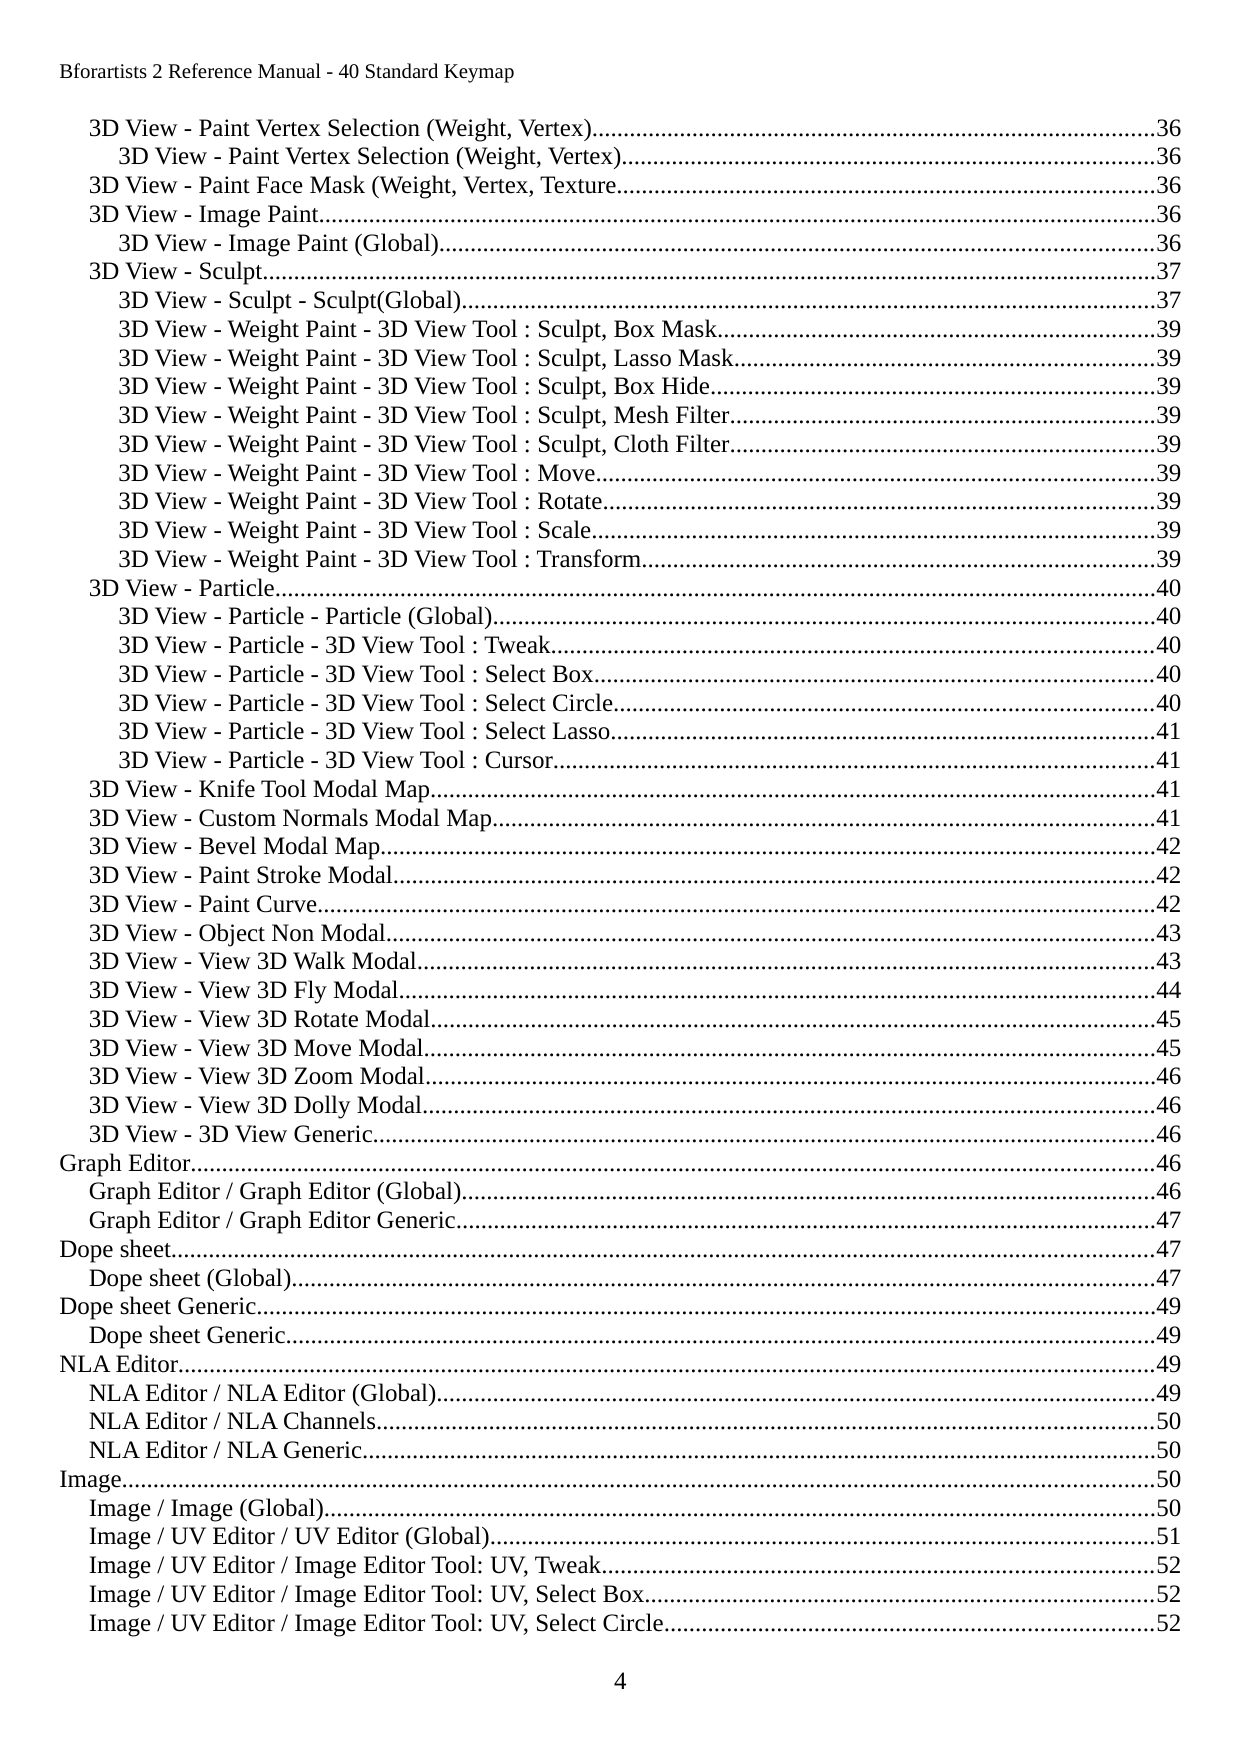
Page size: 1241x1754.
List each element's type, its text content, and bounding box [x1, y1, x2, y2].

text 3D View - Paint Curve 42 [88, 889, 1181, 918]
text 3D View - View 3D Zoom Modal 46 [88, 1061, 1181, 1090]
text NLA Editor / NLA Editor (Global) 49 [88, 1378, 1181, 1406]
text 3D View - Sculpt 37 [88, 256, 1181, 285]
text 3D View - Particle 40 [88, 573, 1181, 601]
text Dope sheet Generic 49 [88, 1320, 1181, 1349]
text 3D View - Weight Paint - 3D View Tool : Scale 39 [118, 515, 1181, 544]
text 3D View - View 3D Move Modal 45 [88, 1033, 1181, 1061]
text Image / UV Editor / Image Editor Tool: UV, Select Circle 52 [88, 1608, 1181, 1636]
text Dope sheet (Global) 47 [88, 1263, 1181, 1291]
text 3D View - View 3D Walk Modal 43 [88, 946, 1181, 975]
text NLA Editor / NLA Channels 50 [88, 1406, 1181, 1435]
text 3D View - View 3D Rotate Modal 45 [88, 1004, 1181, 1033]
text Dope sheet Generic 49 [59, 1291, 1181, 1320]
text 3D View - Paint Vertex Selection (Weight, Vertex) 36 [88, 113, 1181, 141]
text 3D View - Weight Paint - 3D View Tool : Move 39 [118, 458, 1181, 486]
text 3D View - Knife Tool Modal Map 41 [88, 774, 1181, 803]
text Image / UV Editor / Image Editor Tool: UV, Select Box 52 [88, 1579, 1181, 1608]
text 3D View - Bevel Modal Map 42 [88, 831, 1181, 860]
text 3D View - Custom Normals Modal Map 41 [88, 803, 1181, 831]
text 3D View - Weight Paint - 3D View Tool : Rotate 39 [118, 486, 1181, 515]
text Image 50 [59, 1464, 1181, 1493]
text NLA Editor / NLA Generic 50 [88, 1435, 1181, 1464]
text 3D View - Weight Paint - 3D View Tool : Sculpt, Box Hide 39 [118, 371, 1181, 400]
text 3D View - Weight Paint - 3D View Tool : Sculpt, Cloth Filter 39 [118, 429, 1181, 458]
text 3D View - Particle - 3D View Tool : Select Lasso 41 [118, 716, 1181, 745]
text 3D View - Particle - 3D View Tool : Select Box 40 [118, 659, 1181, 688]
text Graph Editor 46 [59, 1148, 1181, 1176]
text 3D View - Weight Paint - 3D View Tool : Sculpt, Mesh Filter 39 [118, 400, 1181, 429]
text 3D View - Paint Stroke Modal 42 [88, 860, 1181, 889]
text NLA Editor 49 [59, 1349, 1181, 1378]
text 3D View - Paint Face Mask (Weight, Vertex, Texture 36 [88, 170, 1181, 199]
text 3D View - Particle - 3D View Tool : Cursor 41 [118, 745, 1181, 774]
text Image / UV Editor / UV Editor (Global) 51 [88, 1521, 1181, 1550]
text 3D View - Object Non Modal 43 [88, 918, 1181, 946]
text Dope sheet 47 [59, 1234, 1181, 1263]
text Graph Editor / Graph Editor Generic 47 [88, 1205, 1181, 1234]
text 3D View - Paint Vertex Selection (Weight, Vertex) 36 [118, 141, 1181, 170]
text 3D View - View 3D Dolly Modal 46 [88, 1090, 1181, 1119]
text 3D View - Particle - 3D View Tool : Tweak 40 [118, 630, 1181, 659]
text 3D View - Weight Paint - 3D View Tool : Transform 39 [118, 544, 1181, 573]
text 3D View - Sculpt - Sculpt(Global) 37 [118, 285, 1181, 314]
text 3D View - 3D View Generic 46 [88, 1119, 1181, 1148]
text Image / Image (Global) 50 [88, 1493, 1181, 1521]
text 3D View - View 3D Fly Modal 44 [88, 975, 1181, 1004]
text 3D View - Weight Paint - 3D View Tool : Sculpt, Box Mask 39 [118, 314, 1181, 343]
text 3D View - Particle - Particle (Global) 40 [118, 601, 1181, 630]
text Graph Editor / Graph Editor (Global) 46 [88, 1176, 1181, 1205]
text 3D View - Weight Paint - 3D View Tool : Sculpt, Lasso Mask 39 [118, 343, 1181, 371]
text Image / UV Editor / Image Editor Tool: UV, Tweak 52 [88, 1550, 1181, 1579]
text 3D View - Particle - 3D View Tool : Select Circle 40 [118, 688, 1181, 716]
text 3D View - Image Paint (Global) 36 [118, 228, 1181, 256]
text 3D View - Image Paint 36 [88, 199, 1181, 228]
